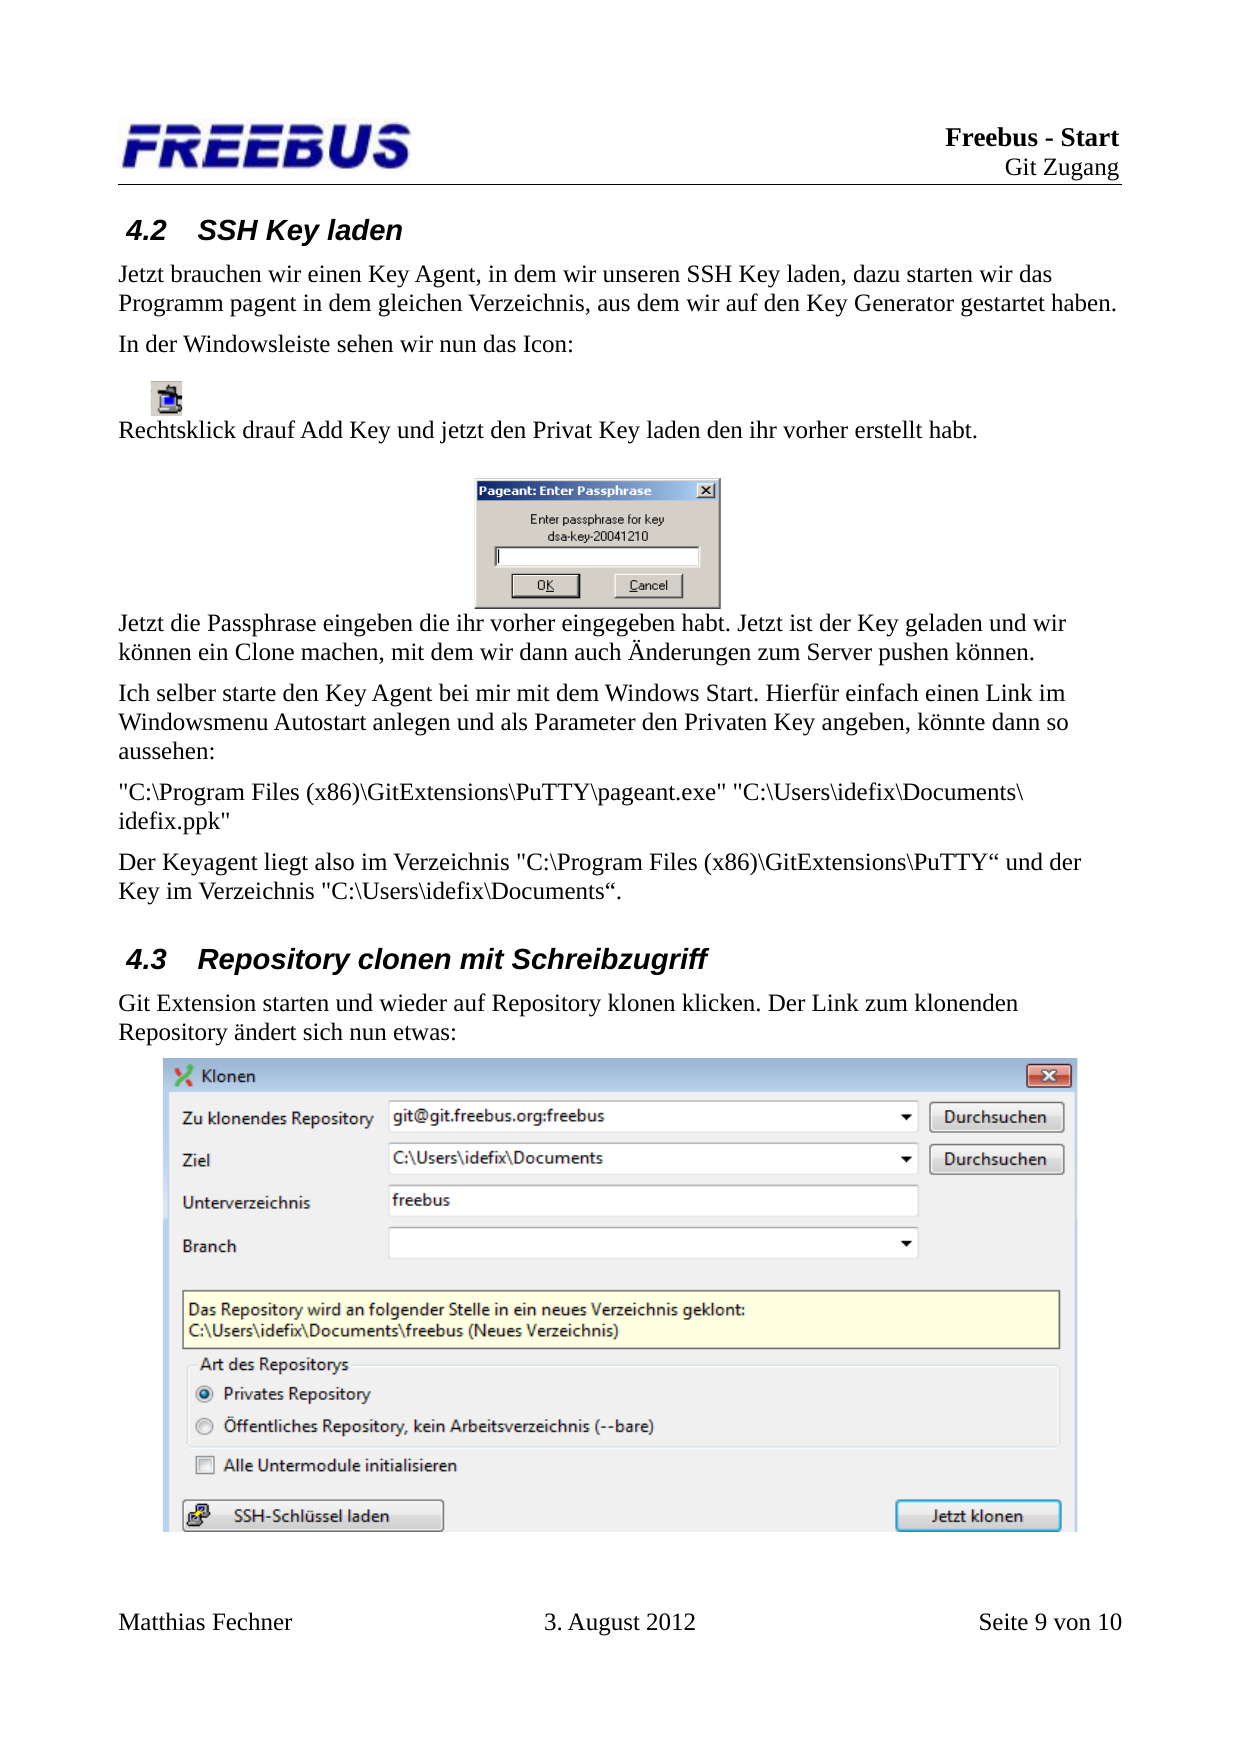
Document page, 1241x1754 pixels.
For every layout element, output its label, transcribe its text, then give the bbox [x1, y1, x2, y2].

text Jetzt die Passphrase eingeben die ihr vorher eingegeben habt. Jetzt ist der Key geladen und wir können ein Clone machen, mit dem wir dann auch Änderungen zum Server pushen können. [118, 457, 1122, 666]
text In der Windowsleiste sehen wir nun das Icon: [118, 329, 1122, 358]
text Jetzt brauchen wir einen Key Agent, in dem wir unseren SSH Key laden, dazu starten wir das Programm pagent in dem gleichen Verzeichnis, aus dem wir auf den Key Generator gestartet haben. [118, 259, 1122, 317]
text Rechtsklick drauf Add Key und jetzt den Privat Key laden den ihr vorher erstellt habt. [118, 371, 1122, 444]
text Ich selber starte den Key Agent bei mir mit dem Windows Start. Hierfür einfach einen Link im Windowsmenu Autostart anlegen und als Parameter den Privaten Key angeben, könnte dann so aussehen: [118, 678, 1122, 764]
picture [162, 1058, 1078, 1532]
picture [118, 118, 411, 172]
text Git Extension starten und wieder auf Repository klonen klicken. Der Link zum klonenden Repository ändert sich nun etwas: [118, 988, 1122, 1046]
subtitle SSH Key laden [118, 213, 1122, 247]
text Der Keyagent liegt also im Verzeichnis "C:\Program Files (x86)\GitExtensions\PuTTY“ und der Key im Verzeichnis "C:\Users\idefix\Documents“. [118, 847, 1122, 904]
subtitle Repository clonen mit Schreibzugriff [118, 942, 1122, 976]
picture [474, 478, 721, 609]
text "C:\Program Files (x86)\GitExtensions\PuTTY\pageant.exe" "C:\Users\idefix\Documents\idefix.ppk" [118, 777, 1122, 834]
